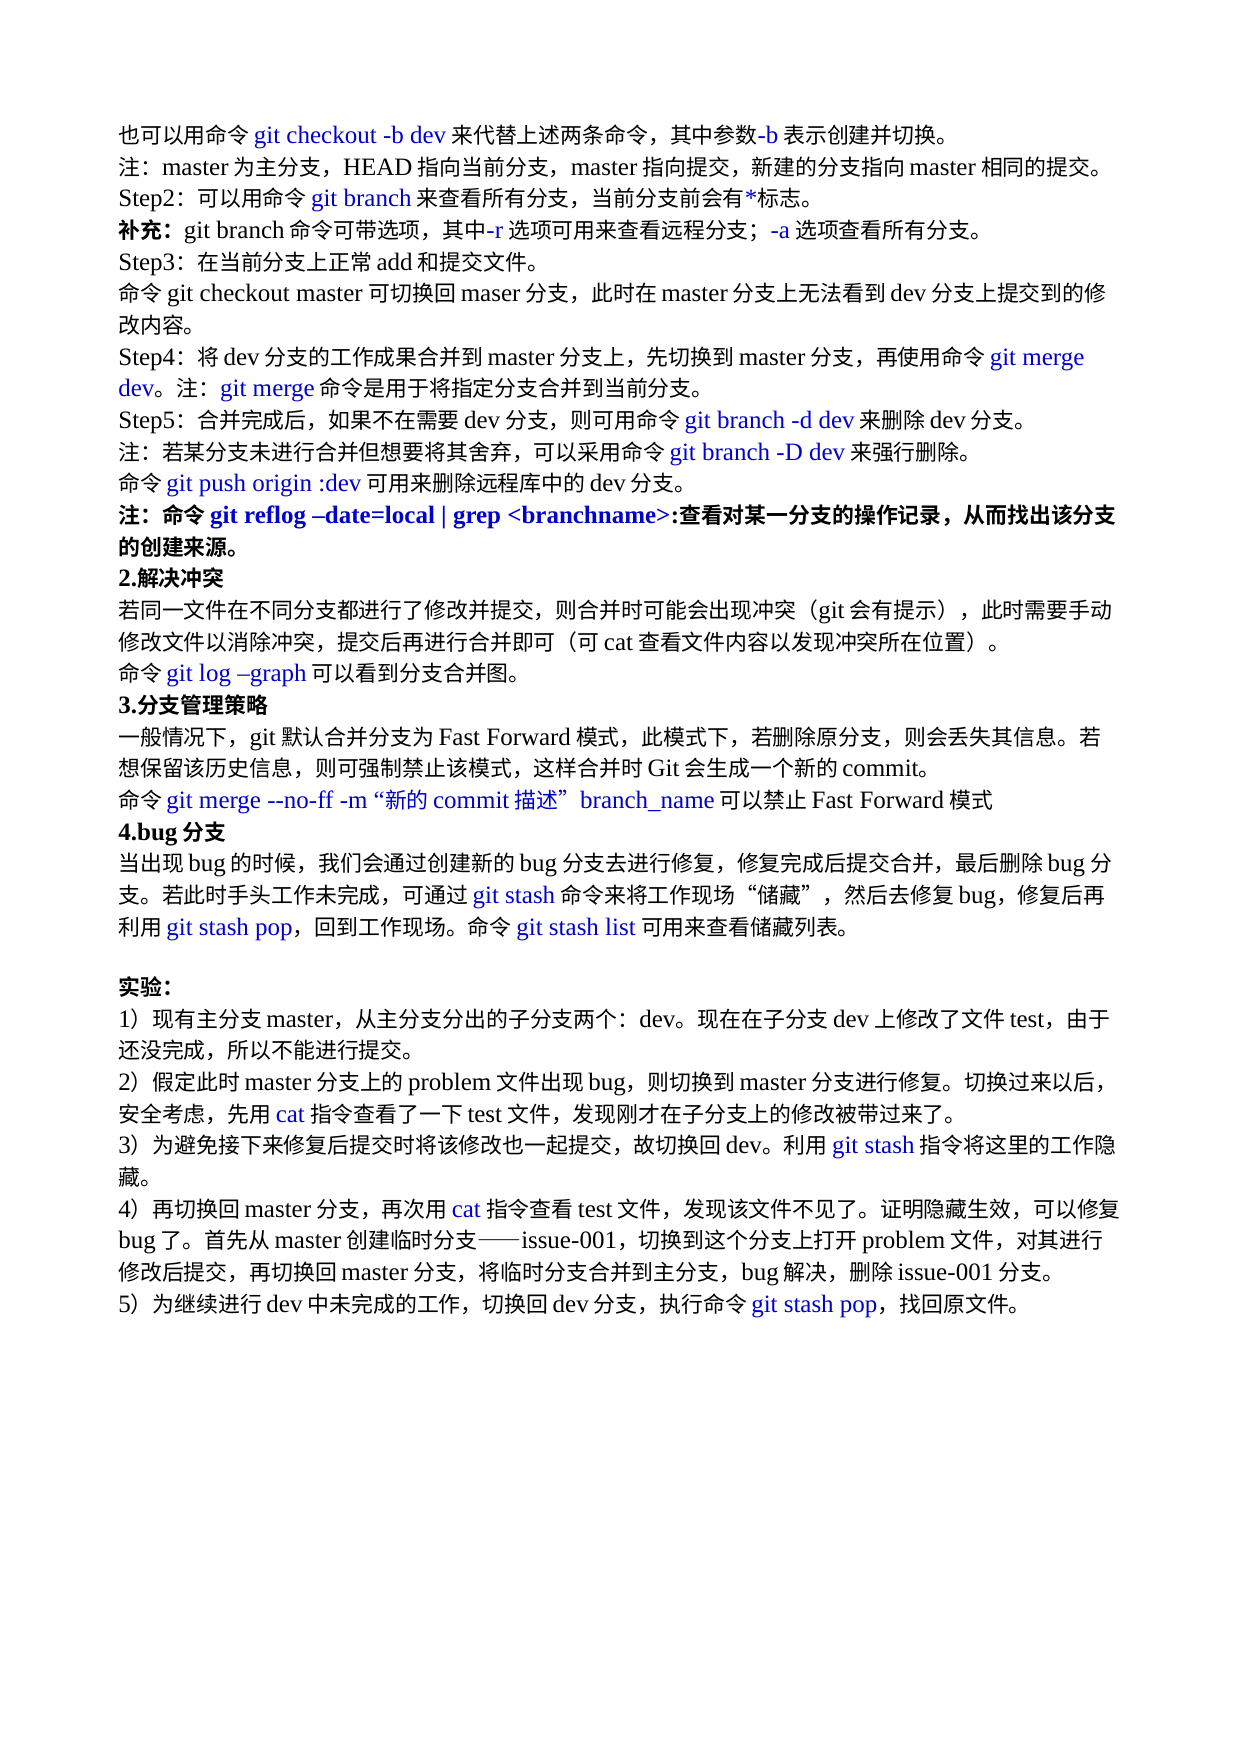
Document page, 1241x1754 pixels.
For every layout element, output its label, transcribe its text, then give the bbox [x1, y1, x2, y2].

text 4）再切换回master分支，再次用cat指令查看test文件，发现该文件不见了。证明隐藏生效，可以修复bug了。首先从master创建临时分支——issue-001，切换到这个分支上打开problem文件，对其进行修改后提交，再切换回master分支，将临时分支合并到主分支，bug解决，删除issue-001分支。 [118, 1192, 1122, 1287]
text 一般情况下，git默认合并分支为Fast Forward模式，此模式下，若删除原分支，则会丢失其信息。若想保留该历史信息，则可强制禁止该模式，这样合并时Git会生成一个新的commit。 [118, 720, 1122, 783]
text 2）假定此时master分支上的problem文件出现bug，则切换到master分支进行修复。切换过来以后，安全考虑，先用cat指令查看了一下test文件，发现刚才在子分支上的修改被带过来了。 [118, 1065, 1122, 1128]
text 4.bug分支 [118, 815, 1122, 846]
text 3）为避免接下来修复后提交时将该修改也一起提交，故切换回dev。利用git stash指令将这里的工作隐藏。 [118, 1128, 1122, 1192]
text 2.解决冲突 [118, 561, 1122, 593]
text 命令git log –graph可以看到分支合并图。 [118, 656, 1122, 688]
text 当出现bug的时候，我们会通过创建新的bug分支去进行修复，修复完成后提交合并，最后删除bug分支。若此时手头工作未完成，可通过git stash命令来将工作现场“储藏”，然后去修复bug，修复后再利用git stash pop，回到工作现场。命令 git stash list可用来查看储藏列表。 [118, 846, 1122, 941]
text 也可以用命令git checkout -b dev来代替上述两条命令，其中参数-b表示创建并切换。 [118, 118, 1122, 150]
text 命令 git checkout master 可切换回maser分支，此时在master分支上无法看到dev分支上提交到的修改内容。 [118, 276, 1122, 340]
text 命令git merge --no-ff -m “新的commit描述”branch_name可以禁止Fast Forward模式 [118, 783, 1122, 815]
text 注：命令git reflog –date=local | grep <branchname>:查看对某一分支的操作记录，从而找出该分支的创建来源。 [118, 498, 1122, 561]
text Step4：将dev分支的工作成果合并到master分支上，先切换到master分支，再使用命令git merge dev。注：git merge命令是用于将指定分支合并到当前分支。 [118, 340, 1122, 403]
text 补充：git branch命令可带选项，其中-r选项可用来查看远程分支；-a选项查看所有分支。 [118, 213, 1122, 245]
text 3.分支管理策略 [118, 688, 1122, 720]
text 实验： [118, 970, 1122, 1002]
text Step5：合并完成后，如果不在需要dev分支，则可用命令git branch -d dev来删除dev分支。 [118, 403, 1122, 435]
text 5）为继续进行dev中未完成的工作，切换回dev分支，执行命令git stash pop，找回原文件。 [118, 1287, 1122, 1318]
text 命令git push origin :dev可用来删除远程库中的dev分支。 [118, 466, 1122, 498]
text 注：master为主分支，HEAD指向当前分支，master指向提交，新建的分支指向master相同的提交。 [118, 150, 1122, 181]
text 若同一文件在不同分支都进行了修改并提交，则合并时可能会出现冲突（git会有提示），此时需要手动修改文件以消除冲突，提交后再进行合并即可（可cat查看文件内容以发现冲突所在位置）。 [118, 593, 1122, 656]
text Step2：可以用命令git branch来查看所有分支，当前分支前会有*标志。 [118, 181, 1122, 213]
text Step3：在当前分支上正常add和提交文件。 [118, 245, 1122, 276]
text 1）现有主分支master，从主分支分出的子分支两个：dev。现在在子分支dev上修改了文件test，由于还没完成，所以不能进行提交。 [118, 1002, 1122, 1065]
text 注：若某分支未进行合并但想要将其舍弃，可以采用命令git branch -D dev来强行删除。 [118, 435, 1122, 466]
